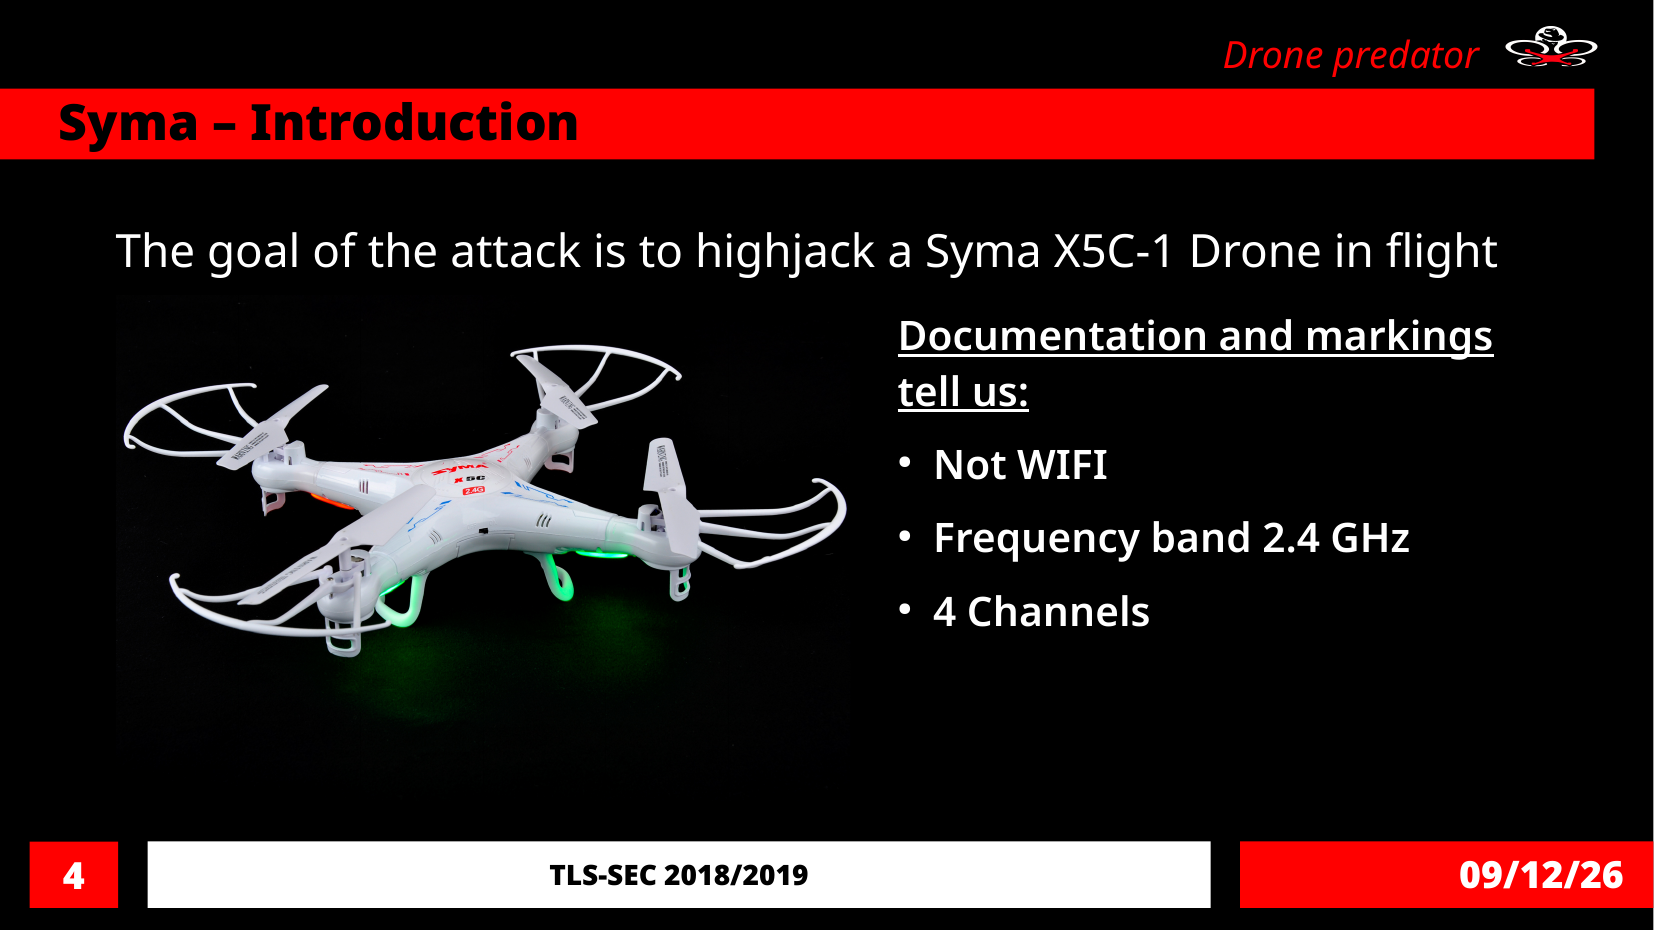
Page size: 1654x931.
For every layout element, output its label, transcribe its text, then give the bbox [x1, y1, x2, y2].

picture [116, 295, 851, 801]
list Documentation and markings tell us: Not WIFI Frequency band 2.4 GHz 4 Channels [897, 307, 1565, 820]
title Syma – Introduction [59, 44, 1595, 156]
text_box The goal of the attack is to highjack a Syma X5C-1 Drone in flight [100, 211, 1571, 284]
picture [1488, 15, 1617, 80]
